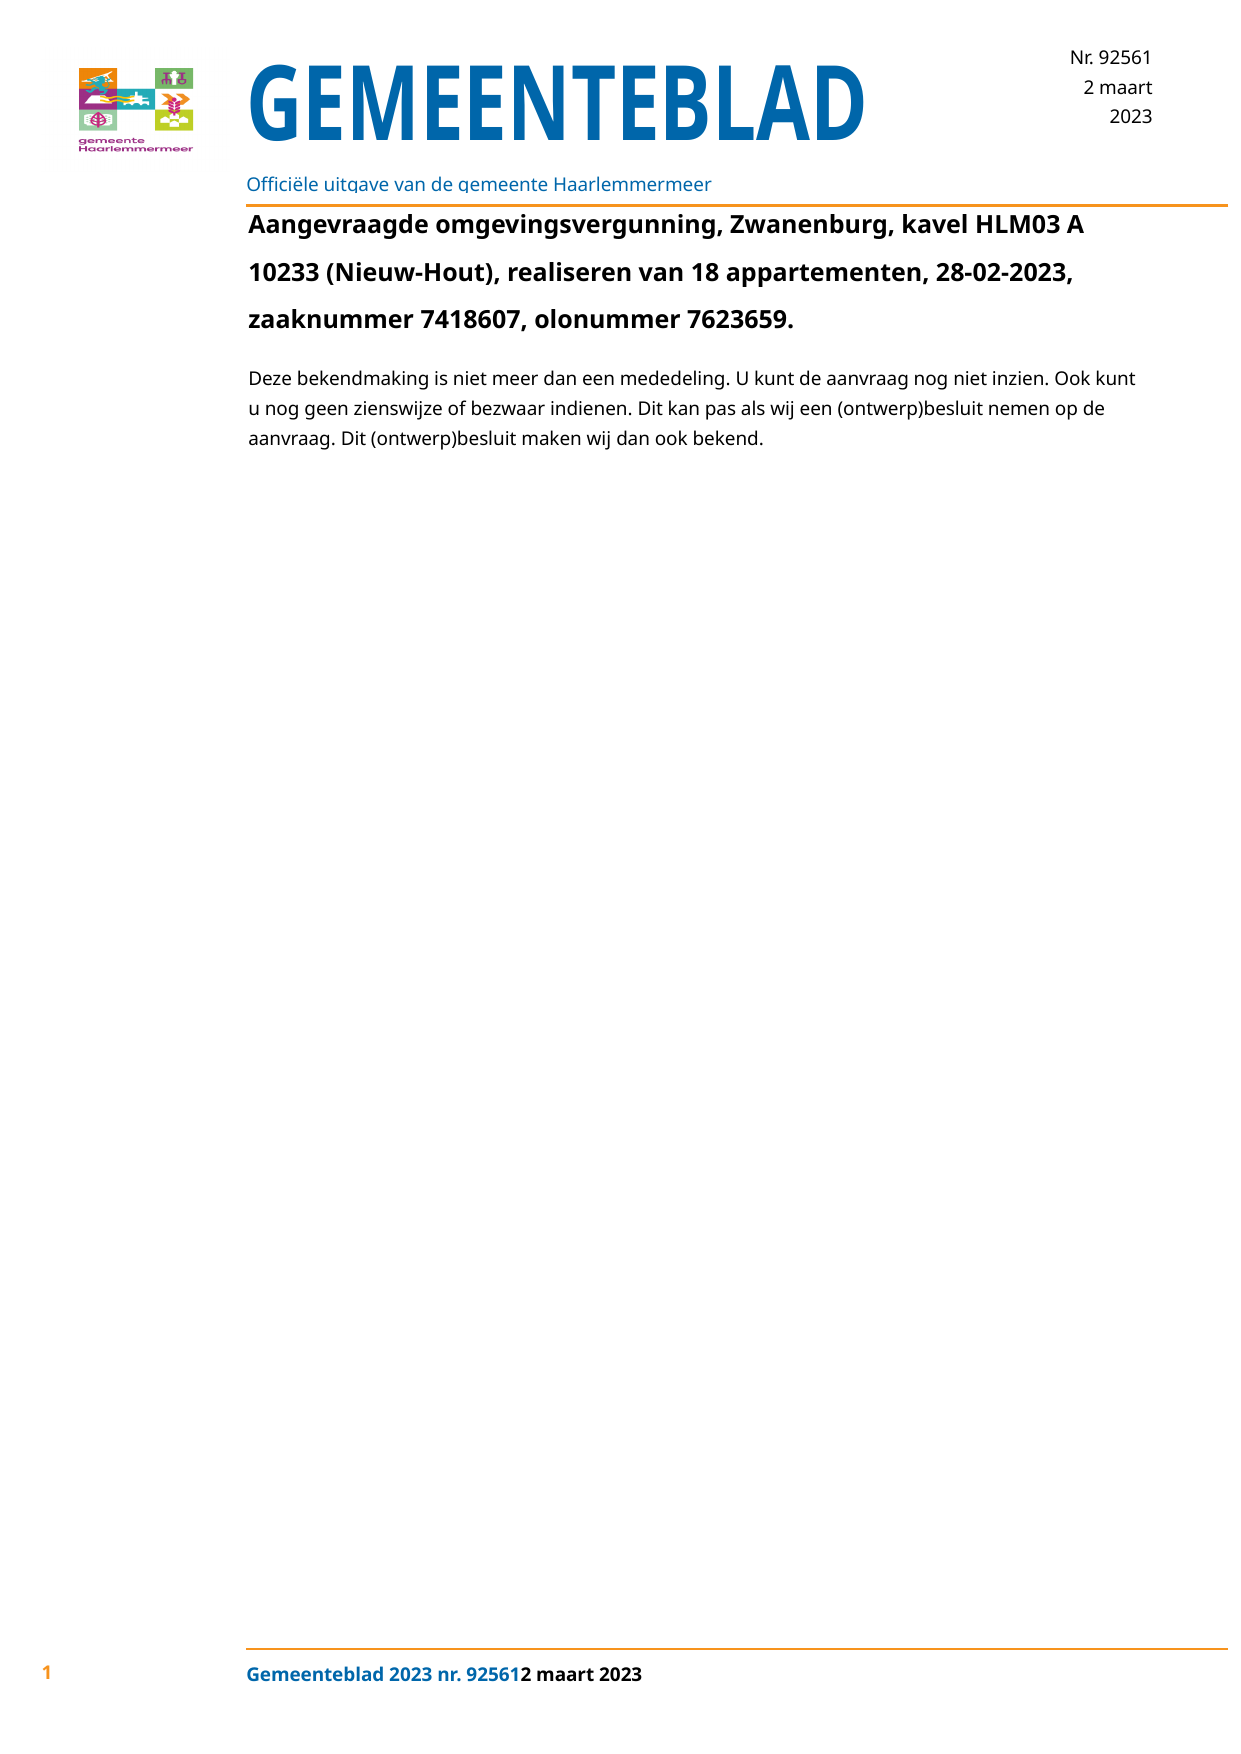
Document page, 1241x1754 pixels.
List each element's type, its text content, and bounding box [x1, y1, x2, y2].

picture [41, 47, 231, 172]
text Aangevraagde omgevingsvergunning, Zwanenburg, kavel HLM03 A 10233 (Nieuw-Hout), realiseren van 18 appartementen, 28-02-2023, zaaknummer 7418607, olonummer 7623659. [248, 207, 1152, 336]
text Deze bekendmaking is niet meer dan een mededeling. U kunt de aanvraag nog niet inzien. Ook kunt u nog geen zienswijze of bezwaar indienen. Dit kan pas als wij een (ontwerp)besluit nemen op de aanvraag. Dit (ontwerp)besluit maken wij dan ook bekend. [248, 366, 1152, 450]
